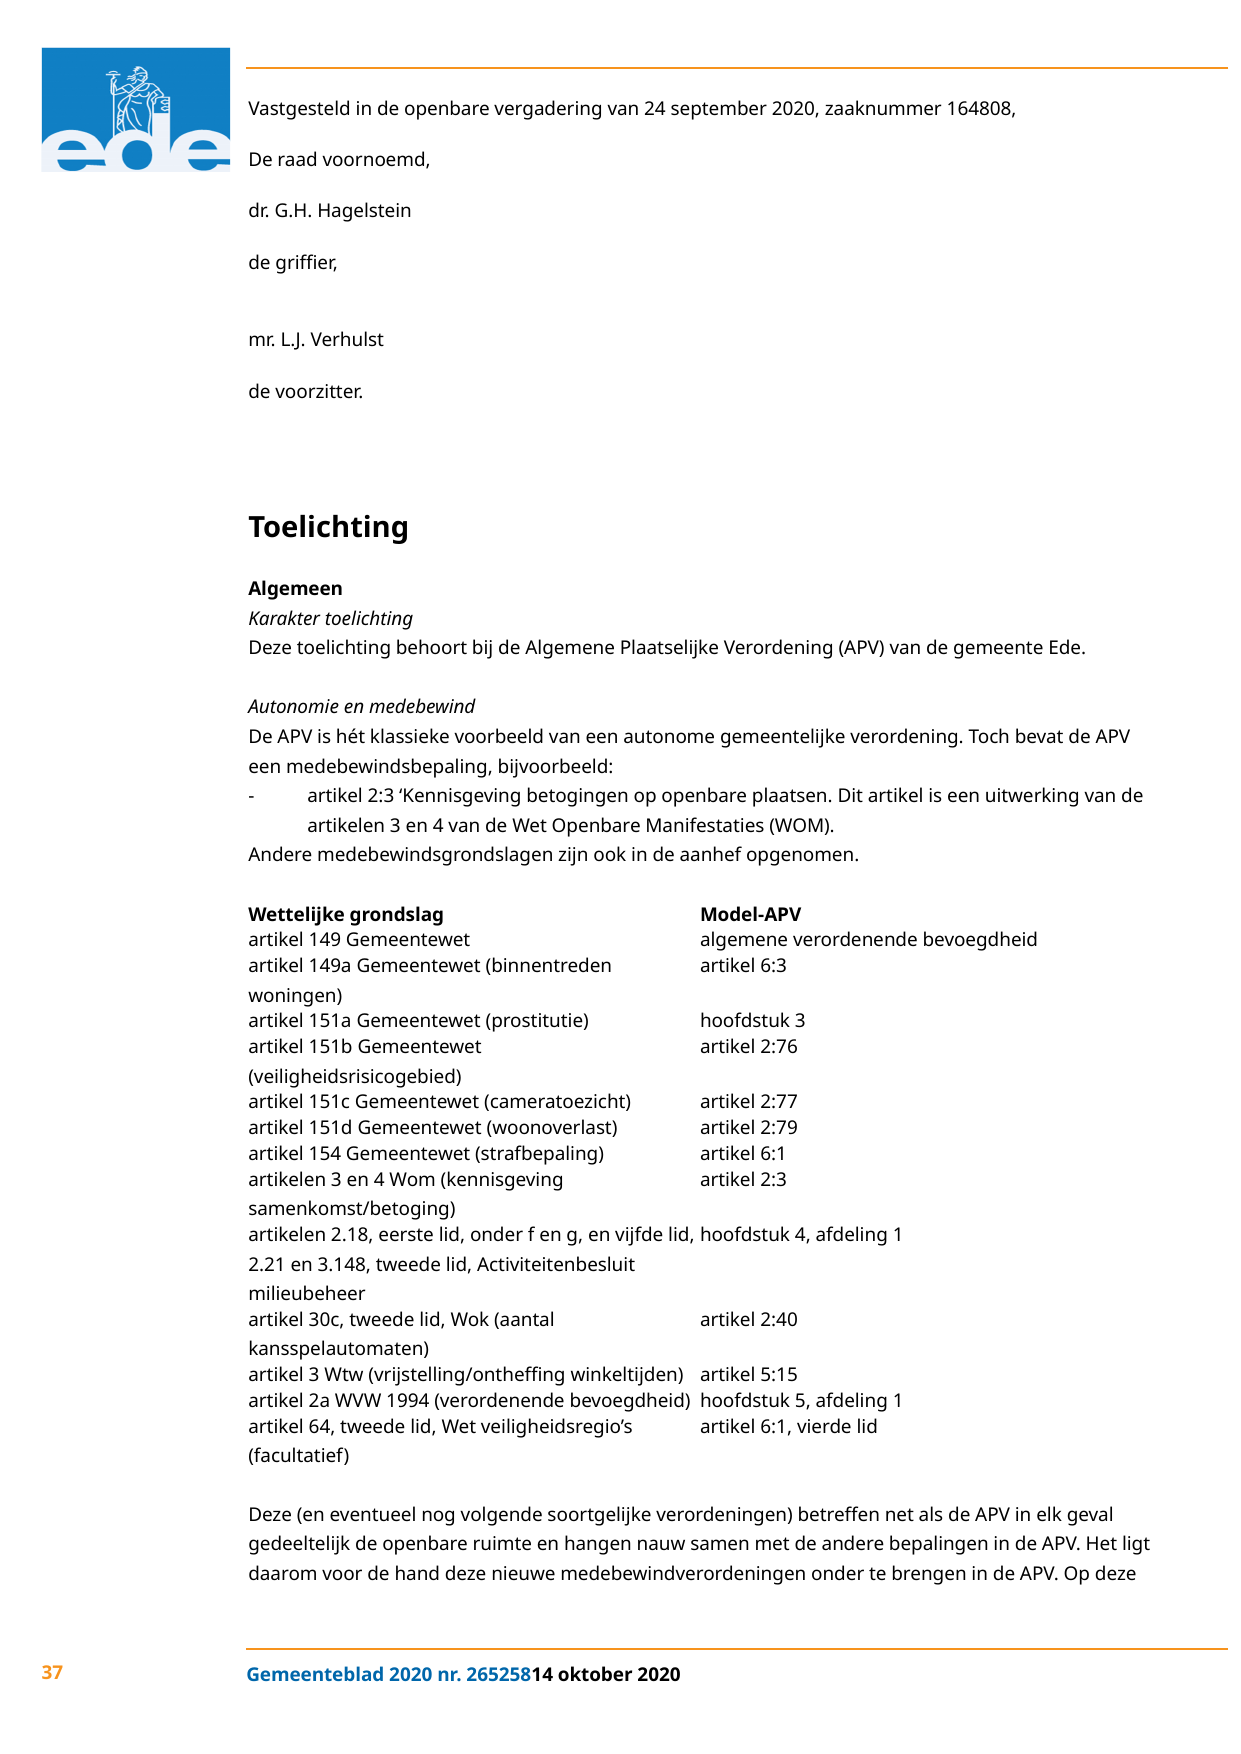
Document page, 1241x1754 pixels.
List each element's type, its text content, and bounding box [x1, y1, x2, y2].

table_cell artikel 6:3 [700, 952, 1152, 1008]
table_cell artikel 151a Gemeentewet (prostitutie) [248, 1008, 700, 1033]
table_cell artikel 6:1, vierde lid [700, 1413, 1152, 1468]
table_cell artikel 3 Wtw (vrijstelling/ontheffing winkeltijden) [248, 1361, 700, 1387]
table_cell artikel 2:3 [700, 1166, 1152, 1221]
table_cell algemene verordenende bevoegdheid [700, 927, 1152, 952]
table_cell artikel 2:79 [700, 1114, 1152, 1140]
table_cell artikel 2:76 [700, 1033, 1152, 1089]
text Algemeen [248, 575, 1152, 601]
table_cell artikel 151b Gemeentewet (veiligheidsrisicogebied) [248, 1033, 700, 1089]
text Autonomie en medebewind [248, 694, 1152, 719]
text Karakter toelichting [248, 605, 1152, 631]
picture [41, 47, 231, 172]
text Vastgesteld in de openbare vergadering van 24 september 2020, zaaknummer 164808, [248, 95, 1152, 121]
text de griffier, [248, 249, 1152, 275]
table_cell hoofdstuk 4, afdeling 1 [700, 1221, 1152, 1306]
table_cell artikel 6:1 [700, 1140, 1152, 1166]
table_cell artikel 149a Gemeentewet (binnentreden woningen) [248, 952, 700, 1008]
table_header Wettelijke grondslag [248, 901, 700, 927]
text de voorzitter. [248, 378, 1152, 403]
table_cell hoofdstuk 3 [700, 1008, 1152, 1033]
table_cell artikel 64, tweede lid, Wet veiligheidsregio’s (facultatief) [248, 1413, 700, 1468]
text dr. G.H. Hagelstein [248, 198, 1152, 223]
table_cell artikel 151d Gemeentewet (woonoverlast) [248, 1114, 700, 1140]
text De APV is hét klassieke voorbeeld van een autonome gemeentelijke verordening. Toch bevat de APV een medebewindsbepaling, bijvoorbeeld: [248, 723, 1152, 778]
table_cell artikel 151c Gemeentewet (cameratoezicht) [248, 1089, 700, 1114]
text mr. L.J. Verhulst [248, 326, 1152, 352]
table_cell artikel 2a WVW 1994 (verordenende bevoegdheid) [248, 1387, 700, 1413]
table_cell artikel 2:77 [700, 1089, 1152, 1114]
text Deze toelichting behoort bij de Algemene Plaatselijke Verordening (APV) van de gemeente Ede. [248, 634, 1152, 660]
table_cell artikelen 2.18, eerste lid, onder f en g, en vijfde lid, 2.21 en 3.148, tweede lid, Activiteitenbesluit milieubeheer [248, 1221, 700, 1306]
table_cell artikel 149 Gemeentewet [248, 927, 700, 952]
table_cell artikelen 3 en 4 Wom (kennisgeving samenkomst/betoging) [248, 1166, 700, 1221]
table_cell hoofdstuk 5, afdeling 1 [700, 1387, 1152, 1413]
table_cell artikel 2:40 [700, 1306, 1152, 1361]
text Andere medebewindsgrondslagen zijn ook in de aanhef opgenomen. [248, 842, 1152, 867]
text De raad voornoemd, [248, 146, 1152, 172]
text Deze (en eventueel nog volgende soortgelijke verordeningen) betreffen net als de APV in elk geval gedeeltelijk de openbare ruimte en hangen nauw samen met de andere bepalingen in de APV. Het ligt daarom voor de hand deze nieuwe medebewindverordeningen onder te brengen in de APV. Op deze [248, 1501, 1152, 1586]
list artikel 2:3 ‘Kennisgeving betogingen op openbare plaatsen. Dit artikel is een uitwerking van de artikelen 3 en 4 van de Wet Openbare Manifestaties (WOM). [248, 782, 1152, 838]
table_cell artikel 30c, tweede lid, Wok (aantal kansspelautomaten) [248, 1306, 700, 1361]
table_cell artikel 154 Gemeentewet (strafbepaling) [248, 1140, 700, 1166]
table_header Model-APV [700, 901, 1152, 927]
text Toelichting [248, 506, 1152, 546]
table_cell artikel 5:15 [700, 1361, 1152, 1387]
